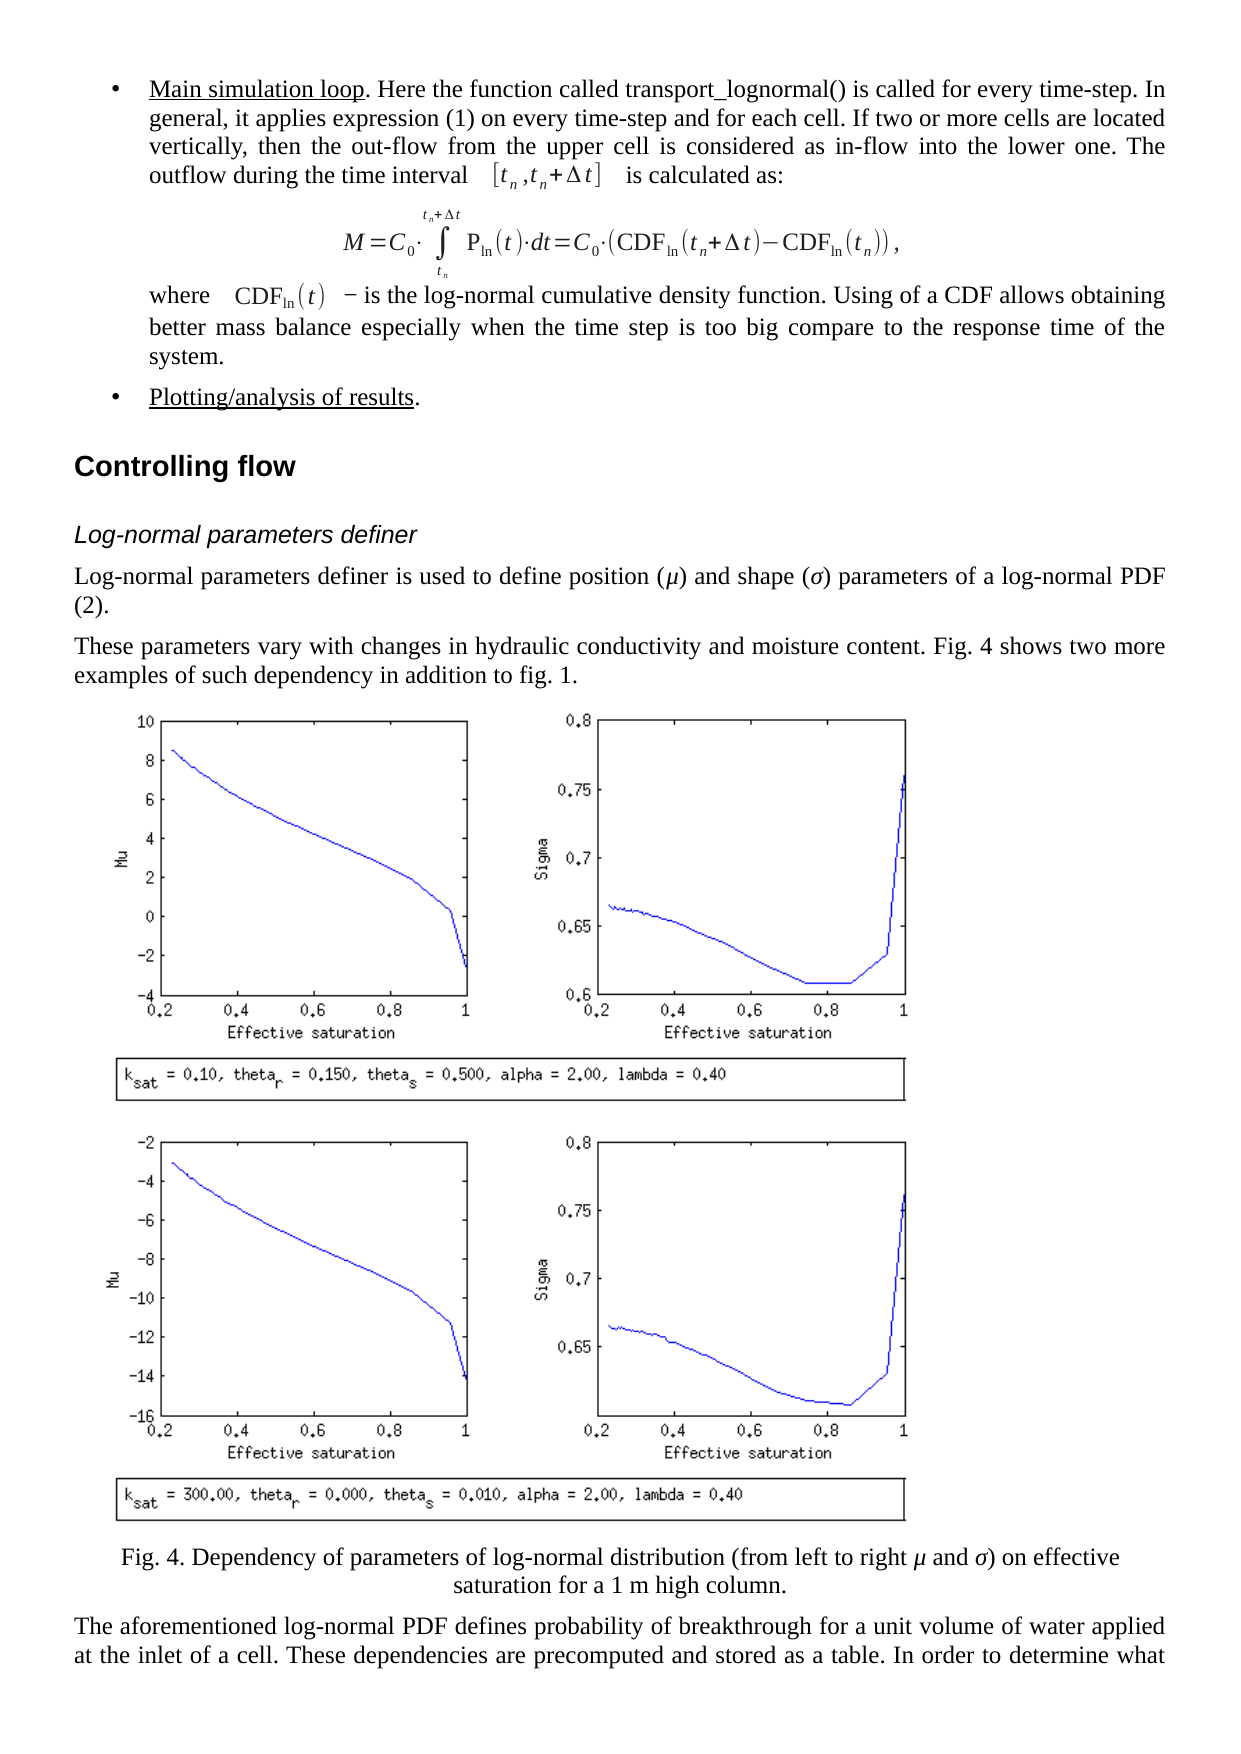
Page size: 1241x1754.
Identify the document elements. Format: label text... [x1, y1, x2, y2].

picture [73, 701, 948, 1542]
text The aforementioned log-normal PDF defines probability of breakthrough for a unit volume of water applied at the inlet of a cell. These dependencies are precomputed and stored as a table. In order to determine what [74, 1611, 1166, 1668]
text These parameters vary with changes in hydraulic conductivity and moisture content. Fig. 4 shows two more examples of such dependency in addition to fig. 1. [74, 631, 1166, 688]
text Fig. 4. Dependency of parameters of log-normal distribution (from left to right μ and σ) on effective saturation for a 1 m high column. [74, 1542, 1166, 1599]
subtitle Controlling flow [74, 449, 1166, 482]
text where − is the log-normal cumulative density function. Using of a CDF allows obtaining better mass balance especially when the time step is too big compare to the response time of the system. [149, 280, 1166, 370]
subtitle Log-normal parameters definer [74, 520, 1166, 548]
text Log-normal parameters definer is used to define position (μ) and shape (σ) parameters of a log-normal PDF (2). [74, 561, 1166, 618]
list Plotting/analysis of results. [111, 382, 1166, 411]
list Main simulation loop. Here the function called transport_lognormal() is called for every time-step. In general, it applies expression (1) on every time-step and for each cell. If two or more cells are located vertically, then the out-flow from the upper cell is considered as in-flow into the lower one. The outflow during the time interval is calculated as: [111, 74, 1166, 192]
